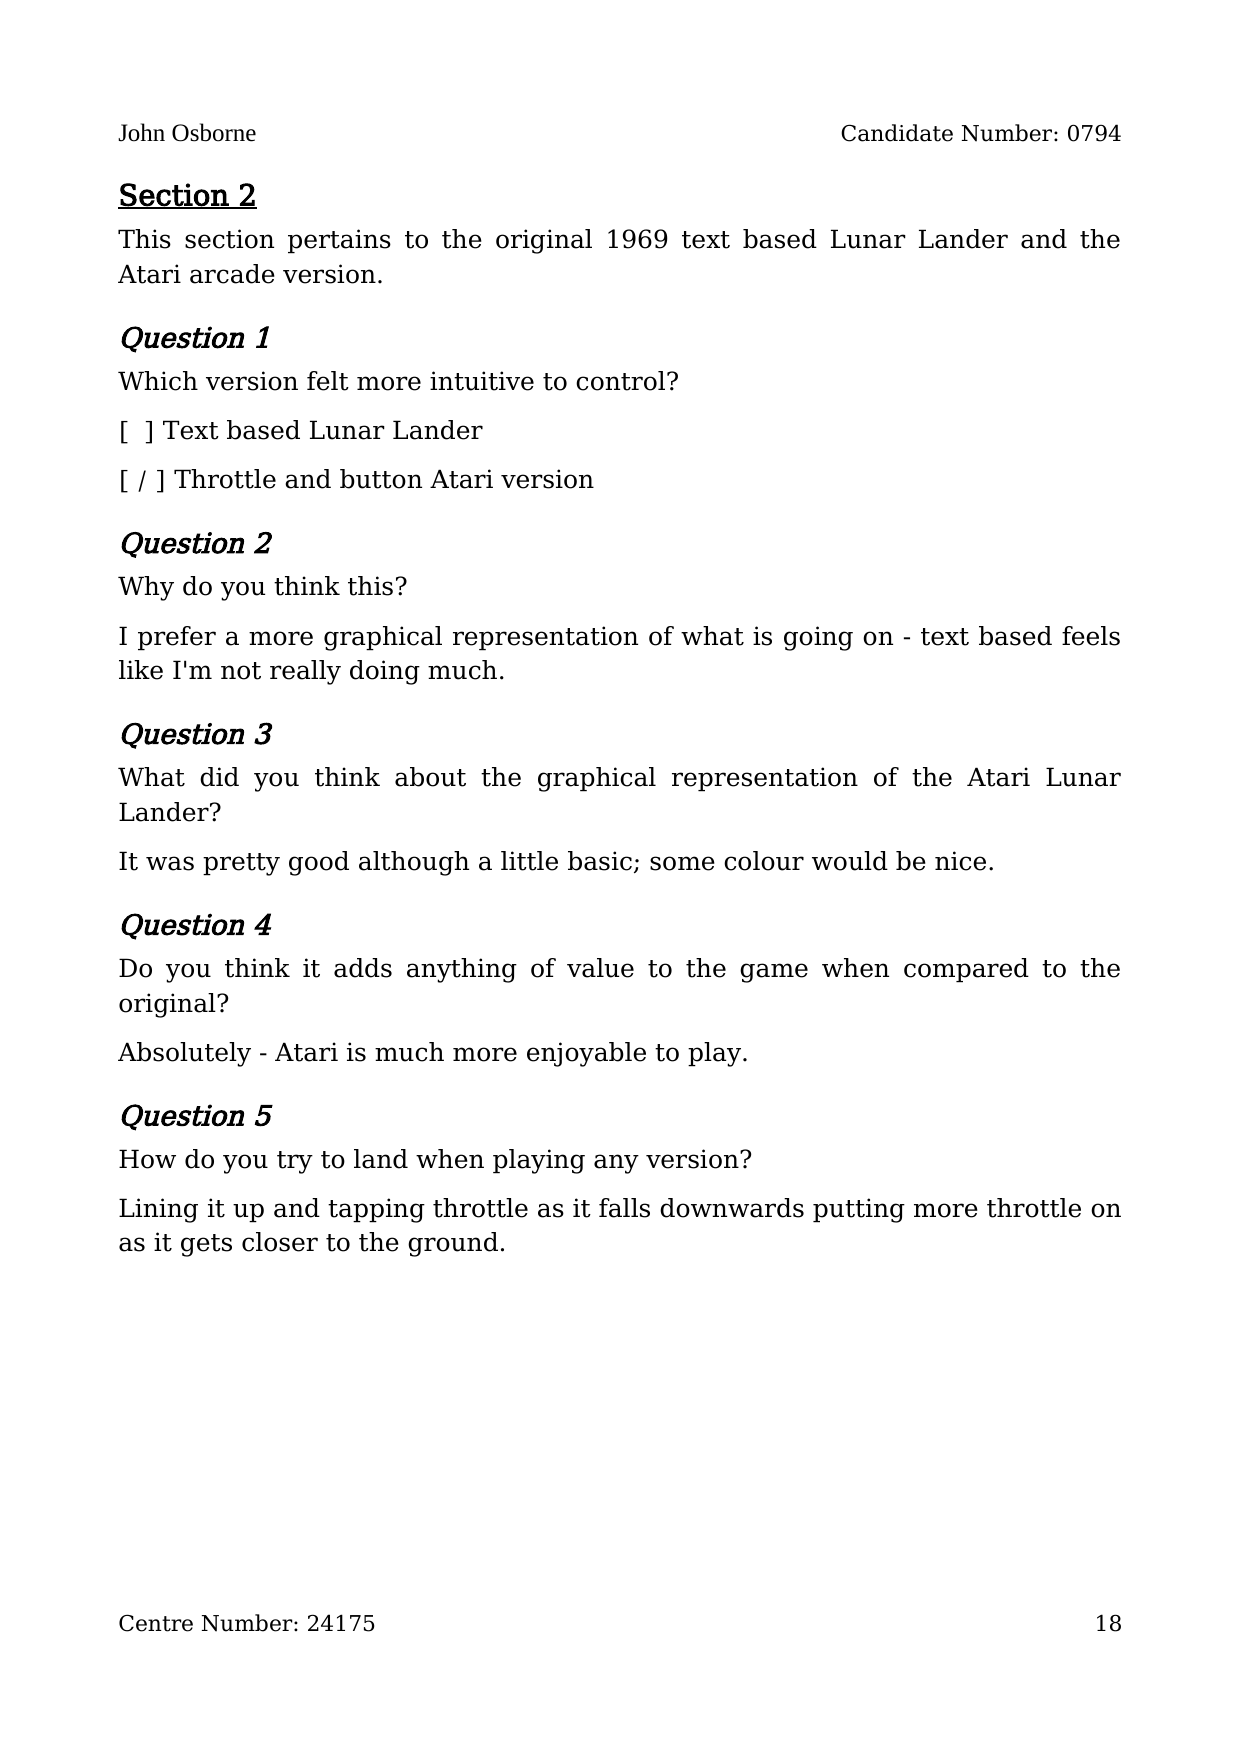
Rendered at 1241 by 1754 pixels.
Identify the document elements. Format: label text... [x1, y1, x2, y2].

subtitle Section 2 [118, 176, 1122, 211]
subtitle Question 2 [118, 525, 1122, 558]
text Absolutely - Atari is much more enjoyable to play. [118, 1036, 1122, 1066]
text What did you think about the graphical representation of the Atari Lunar Lander? [118, 762, 1122, 826]
text Why do you think this? [118, 571, 1122, 601]
subtitle Question 5 [118, 1098, 1122, 1131]
subtitle Question 4 [118, 907, 1122, 940]
text It was pretty good although a little basic; some colour would be nice. [118, 845, 1122, 875]
text [ / ] Throttle and button Atari version [118, 464, 1122, 494]
text This section pertains to the original 1969 text based Lunar Lander and the Atari arcade version. [118, 224, 1122, 288]
text I prefer a more graphical representation of what is going on - text based feels like I'm not really doing much. [118, 620, 1122, 684]
text How do you try to land when playing any version? [118, 1143, 1122, 1173]
subtitle Question 1 [118, 320, 1122, 353]
text Which version felt more intuitive to control? [118, 366, 1122, 396]
subtitle Question 3 [118, 716, 1122, 749]
text [ ] Text based Lunar Lander [118, 415, 1122, 445]
text Lining it up and tapping throttle as it falls downwards putting more throttle on as it gets closer to the ground. [118, 1193, 1122, 1257]
text Do you think it adds anything of value to the game when compared to the original? [118, 953, 1122, 1017]
